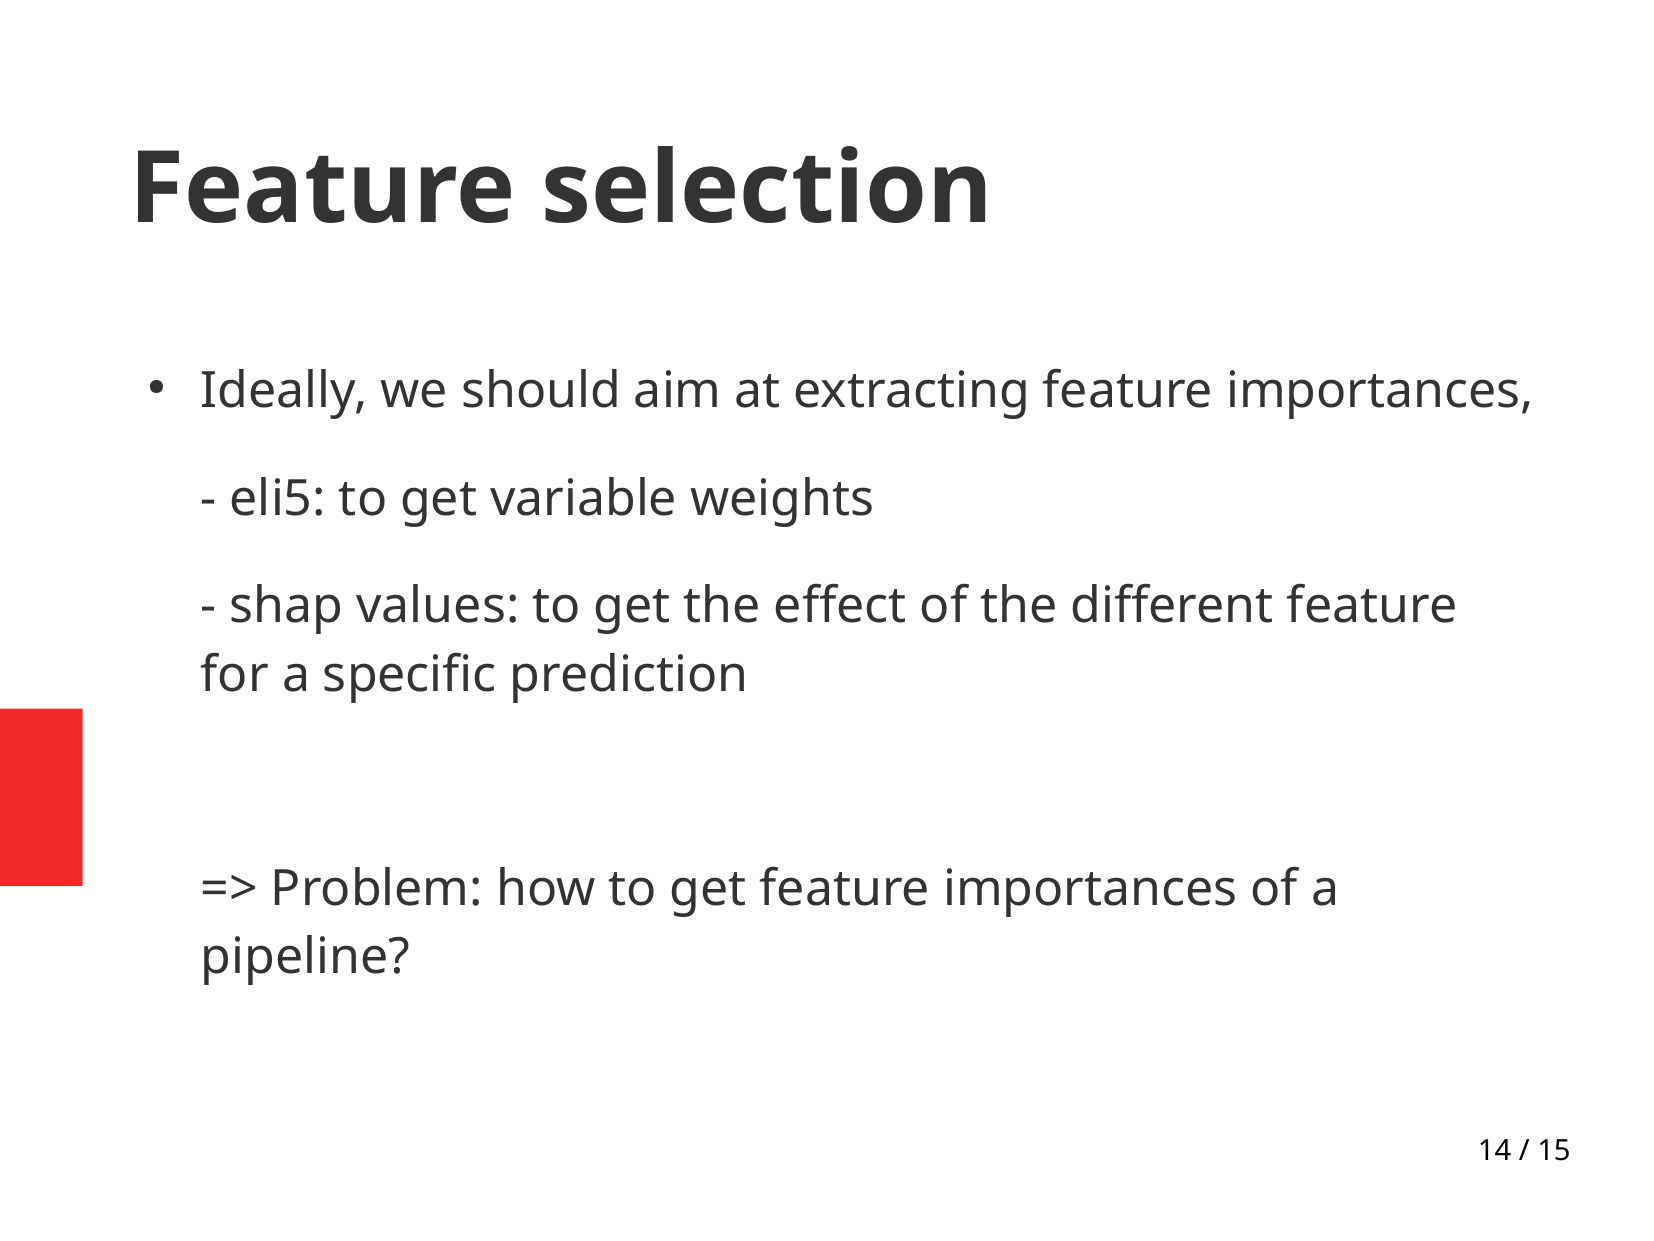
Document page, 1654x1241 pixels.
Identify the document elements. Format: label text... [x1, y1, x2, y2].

list Ideally, we should aim at extracting feature importances, - eli5: to get variable weights - shap values: to get the effect of the different feature for a specific prediction => Problem: how to get feature importances of a pipeline? [129, 354, 1536, 1130]
title Feature selection [129, 64, 1536, 302]
